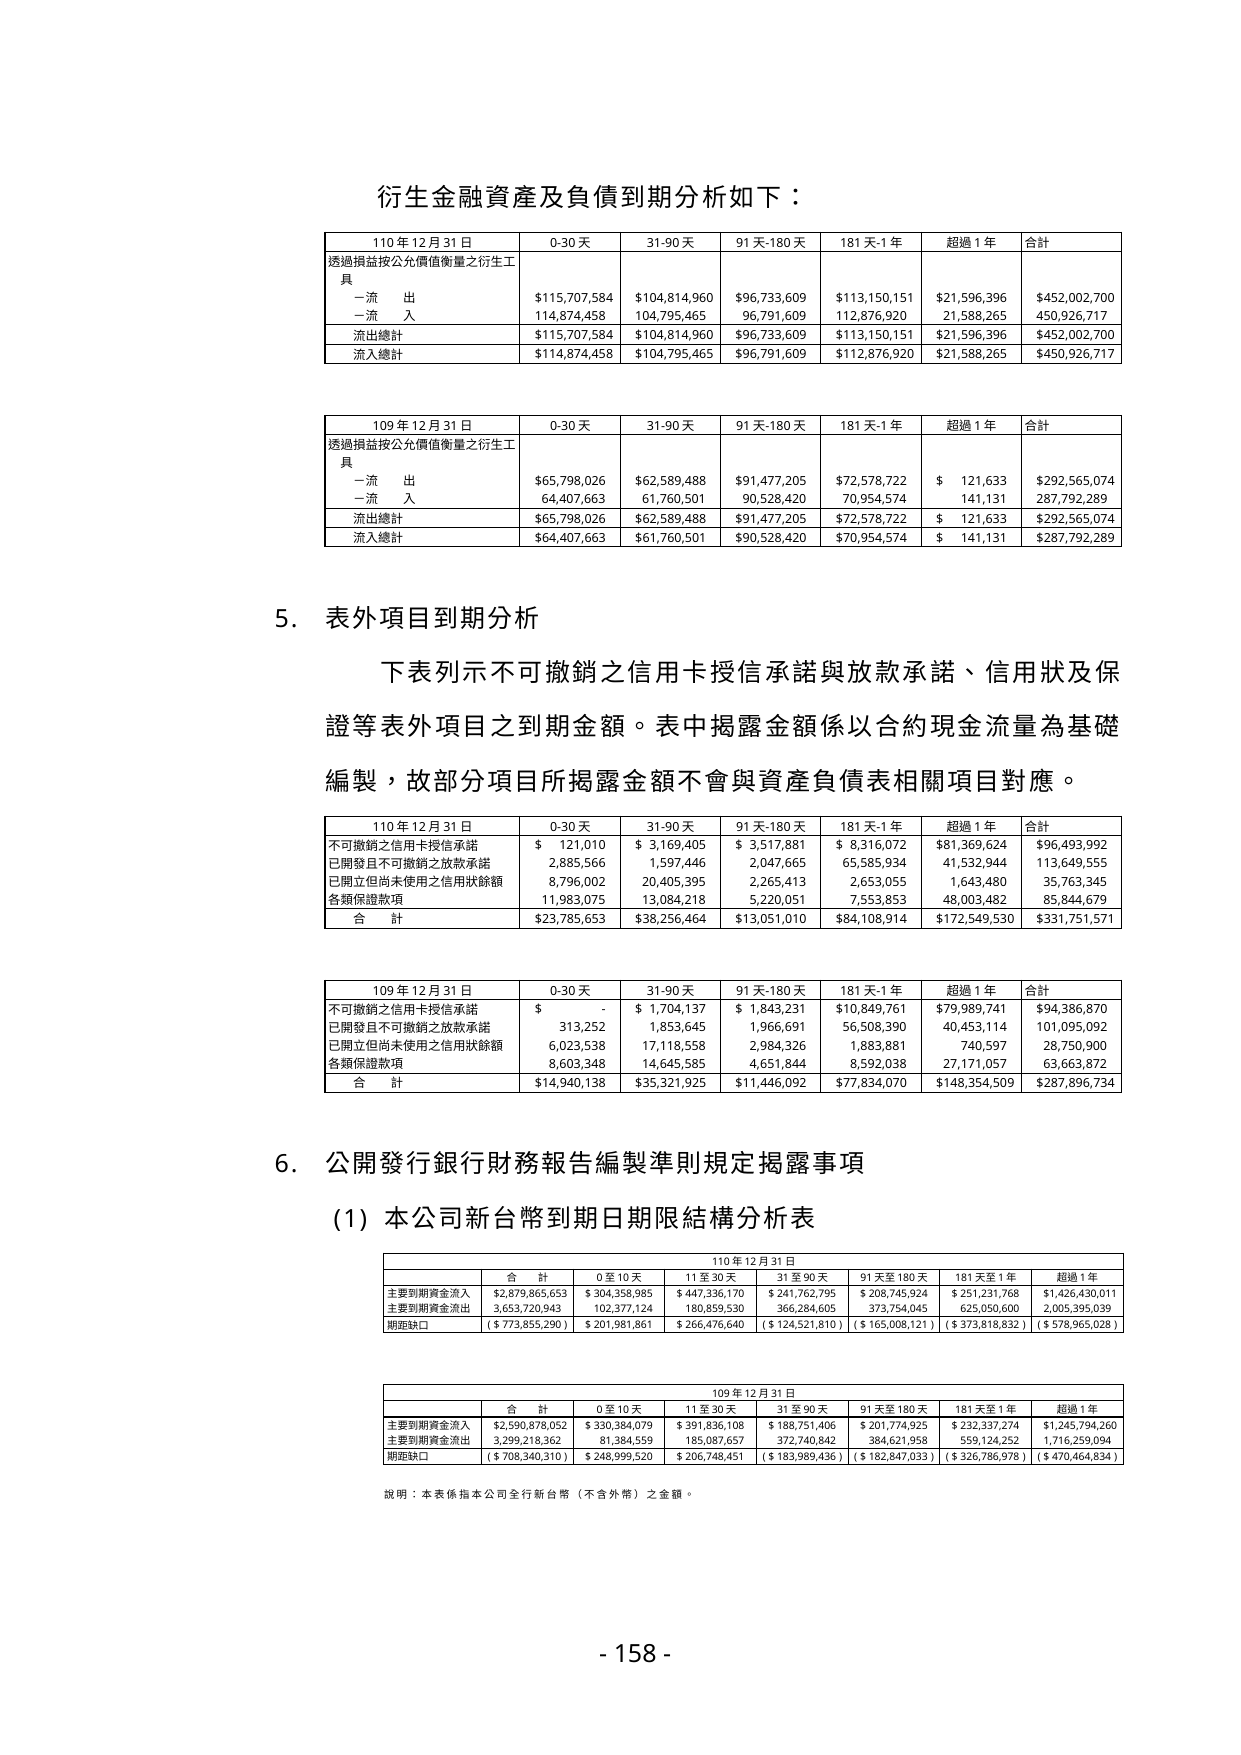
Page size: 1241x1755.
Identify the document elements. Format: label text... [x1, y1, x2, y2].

table_cell 流出總計 [326, 509, 519, 527]
table_cell 70,954,574 [821, 490, 921, 508]
table_header 181天-1年 [821, 416, 921, 434]
table_cell 287,792,289 [1022, 490, 1121, 508]
table_cell 63,663,872 [1022, 1054, 1121, 1072]
table_cell 41,532,944 [922, 854, 1021, 872]
table_cell $ 3,169,405 [621, 836, 720, 854]
table_cell $ 91,477,205 [721, 471, 820, 489]
table_cell 主要到期資金流出 [384, 1301, 481, 1316]
table_cell 已開立但尚未使用之信用狀餘額 [326, 1036, 519, 1054]
table_cell $ 450,926,717 [1022, 345, 1121, 363]
table_cell 期距缺口 [384, 1317, 481, 1332]
table_cell 141,131 [922, 490, 1021, 508]
table_cell 20,405,395 [621, 872, 720, 890]
table_cell ( $ 165,008,121 ) [849, 1317, 939, 1332]
table_cell ( $ 578,965,028 ) [1032, 1317, 1123, 1332]
table_cell $ 90,528,420 [721, 528, 820, 546]
table_cell ( $ 183,989,436 ) [757, 1449, 848, 1464]
table_cell 2,265,413 [721, 872, 820, 890]
table_cell 流入總計 [326, 345, 519, 363]
table_cell $ 1,704,137 [621, 1000, 720, 1018]
table_cell $ 94,386,870 [1022, 1000, 1121, 1018]
table_cell $ 148,354,509 [922, 1074, 1021, 1092]
table_cell 450,926,717 [1022, 306, 1121, 324]
table_cell 期距缺口 [384, 1449, 481, 1464]
table_cell －流 出 [326, 471, 519, 489]
table_cell $ 104,795,465 [621, 345, 720, 363]
table_cell 不可撤銷之信用卡授信承諾 [326, 1000, 519, 1018]
table_cell 1,853,645 [621, 1018, 720, 1036]
table_cell $ 84,108,914 [821, 909, 921, 927]
table_cell 1,883,881 [821, 1036, 921, 1054]
table_cell 1,597,446 [621, 854, 720, 872]
table_cell ( $ 326,786,978 ) [940, 1449, 1031, 1464]
table_cell [922, 252, 1021, 288]
table_cell 28,750,900 [1022, 1036, 1121, 1054]
table_cell 2,653,055 [821, 872, 921, 890]
table_cell $ 113,150,151 [821, 325, 921, 343]
table_cell 1,716,259,094 [1032, 1433, 1123, 1448]
table_cell 366,284,605 [757, 1301, 848, 1316]
table_cell $ 141,131 [922, 528, 1021, 546]
table_cell $ 65,798,026 [520, 509, 620, 527]
table_header 0-30天 [520, 233, 620, 251]
table_cell $ 115,707,584 [520, 288, 620, 306]
table_header 91天-180天 [721, 981, 820, 999]
table_cell $ 62,589,488 [621, 509, 720, 527]
table_cell $ 188,751,406 [757, 1418, 848, 1433]
table_cell 56,508,390 [821, 1018, 921, 1036]
table_cell 181天至1年 [940, 1270, 1031, 1285]
table_cell $ 62,589,488 [621, 471, 720, 489]
table_header 181天-1年 [821, 981, 921, 999]
table_cell $ 96,493,992 [1022, 836, 1121, 854]
table_cell 85,844,679 [1022, 890, 1121, 908]
table_cell 1,966,691 [721, 1018, 820, 1036]
table_cell $ 206,748,451 [665, 1449, 756, 1464]
table_cell $ 112,876,920 [821, 345, 921, 363]
table_cell 313,252 [520, 1018, 620, 1036]
table_cell $ 65,798,026 [520, 471, 620, 489]
table_cell 主要到期資金流出 [384, 1433, 481, 1448]
table_cell 8,603,348 [520, 1054, 620, 1072]
table_cell 11至30天 [665, 1270, 756, 1285]
table_cell $ 304,358,985 [574, 1286, 664, 1301]
table_cell [384, 1401, 481, 1416]
table_cell 11至30天 [665, 1401, 756, 1416]
table_cell ( $ 124,521,810 ) [757, 1317, 848, 1332]
table_cell [721, 252, 820, 288]
table_cell 185,087,657 [665, 1433, 756, 1448]
table_cell $ 10,849,761 [821, 1000, 921, 1018]
table_header 合計 [1022, 233, 1121, 251]
table_cell $ 96,791,609 [721, 345, 820, 363]
table_cell $ 21,588,265 [922, 345, 1021, 363]
table_header 91天-180天 [721, 416, 820, 434]
table_cell [384, 1270, 481, 1285]
table_header 合計 [1022, 981, 1121, 999]
table_cell 已開立但尚未使用之信用狀餘額 [326, 872, 519, 890]
table_header 超過1年 [922, 233, 1021, 251]
table_cell 102,377,124 [574, 1301, 664, 1316]
table_cell $ 331,751,571 [1022, 909, 1121, 927]
table_cell 40,453,114 [922, 1018, 1021, 1036]
table_cell $ 114,874,458 [520, 345, 620, 363]
table_header 0-30天 [520, 416, 620, 434]
table_cell 超過1年 [1032, 1270, 1123, 1285]
table_cell $ 1,245,794,260 [1032, 1418, 1123, 1433]
table_cell $ 266,476,640 [665, 1317, 756, 1332]
text (1) 本公司新台幣到期日期限結構分析表 [325, 1198, 1122, 1234]
table_header 91天-180天 [721, 817, 820, 835]
table_cell $ 452,002,700 [1022, 325, 1121, 343]
table_cell －流 入 [326, 490, 519, 508]
table_cell $ - [520, 1000, 620, 1018]
table_cell $ 14,940,138 [520, 1074, 620, 1092]
table_cell 4,651,844 [721, 1054, 820, 1072]
table_cell $ 96,733,609 [721, 288, 820, 306]
table_cell 主要到期資金流入 [384, 1418, 481, 1433]
table_cell 61,760,501 [621, 490, 720, 508]
table_header 109年12月31日 [326, 416, 519, 434]
table_cell [520, 435, 620, 471]
table_cell 65,585,934 [821, 854, 921, 872]
table_cell $ 72,578,722 [821, 471, 921, 489]
table_cell 5,220,051 [721, 890, 820, 908]
table_header 181天-1年 [821, 233, 921, 251]
table_cell 91天至180天 [849, 1401, 939, 1416]
table_cell [520, 252, 620, 288]
table_cell $ 241,762,795 [757, 1286, 848, 1301]
table_cell 112,876,920 [821, 306, 921, 324]
table_cell 主要到期資金流入 [384, 1286, 481, 1301]
table_cell [821, 435, 921, 471]
table_header 超過1年 [922, 981, 1021, 999]
table_header 110年12月31日 [384, 1254, 1123, 1268]
table_header 31-90天 [621, 981, 720, 999]
table_cell $ 232,337,274 [940, 1418, 1031, 1433]
table_cell $ 77,834,070 [821, 1074, 921, 1092]
table_cell 27,171,057 [922, 1054, 1021, 1072]
table_cell 91天至180天 [849, 1270, 939, 1285]
table_header 超過1年 [922, 416, 1021, 434]
table_cell 各類保證款項 [326, 1054, 519, 1072]
table_cell 超過1年 [1032, 1401, 1123, 1416]
table_header 0-30天 [520, 981, 620, 999]
table_cell $ 1,426,430,011 [1032, 1286, 1123, 1301]
table_cell 8,592,038 [821, 1054, 921, 1072]
table_cell $ 292,565,074 [1022, 509, 1121, 527]
table_cell 流出總計 [326, 325, 519, 343]
table_cell $ 23,785,653 [520, 909, 620, 927]
table_cell $ 3,517,881 [721, 836, 820, 854]
table_header 91天-180天 [721, 233, 820, 251]
table_cell 31至90天 [757, 1401, 848, 1416]
table_cell [721, 435, 820, 471]
text 5. 表外項目到期分析 [266, 598, 1122, 634]
table_cell 合 計 [482, 1401, 573, 1416]
table_cell $ 208,745,924 [849, 1286, 939, 1301]
table_cell 已開發且不可撤銷之放款承諾 [326, 1018, 519, 1036]
table_cell 各類保證款項 [326, 890, 519, 908]
table_cell 104,795,465 [621, 306, 720, 324]
table_cell ( $ 773,855,290 ) [482, 1317, 573, 1332]
table_cell $ 21,596,396 [922, 288, 1021, 306]
table_cell $ 64,407,663 [520, 528, 620, 546]
table_cell 181天至1年 [940, 1401, 1031, 1416]
table_cell 8,796,002 [520, 872, 620, 890]
table_cell 114,874,458 [520, 306, 620, 324]
table_cell $ 81,369,624 [922, 836, 1021, 854]
table_cell 流入總計 [326, 528, 519, 546]
table_cell [922, 435, 1021, 471]
table_cell 625,050,600 [940, 1301, 1031, 1316]
table_cell 81,384,559 [574, 1433, 664, 1448]
table_cell [621, 252, 720, 288]
table_cell $ 2,590,878,052 [482, 1418, 573, 1433]
table_cell 35,763,345 [1022, 872, 1121, 890]
table_cell $ 2,879,865,653 [482, 1286, 573, 1301]
table_header 0-30天 [520, 817, 620, 835]
table_cell $ 91,477,205 [721, 509, 820, 527]
text 衍生金融資產及負債到期分析如下： [323, 177, 1122, 213]
table_cell $ 104,814,960 [621, 325, 720, 343]
table_cell 7,553,853 [821, 890, 921, 908]
table_cell $ 201,774,925 [849, 1418, 939, 1433]
table_cell $ 35,321,925 [621, 1074, 720, 1092]
table_cell 2,984,326 [721, 1036, 820, 1054]
table_cell $ 391,836,108 [665, 1418, 756, 1433]
table_cell $ 1,843,231 [721, 1000, 820, 1018]
table_cell 2,047,665 [721, 854, 820, 872]
table_cell 0至10天 [574, 1270, 664, 1285]
table_cell 3,653,720,943 [482, 1301, 573, 1316]
table_cell 17,118,558 [621, 1036, 720, 1054]
table_cell $ 121,633 [922, 509, 1021, 527]
table_cell [1022, 435, 1121, 471]
table_header 110年12月31日 [326, 233, 519, 251]
table_cell 合 計 [482, 1270, 573, 1285]
table_header 109年12月31日 [384, 1385, 1123, 1400]
table_cell 6,023,538 [520, 1036, 620, 1054]
table_header 31-90天 [621, 416, 720, 434]
table_cell 90,528,420 [721, 490, 820, 508]
table_cell $ 8,316,072 [821, 836, 921, 854]
table_cell $ 21,596,396 [922, 325, 1021, 343]
table_cell 14,645,585 [621, 1054, 720, 1072]
table_cell $ 70,954,574 [821, 528, 921, 546]
table_cell 96,791,609 [721, 306, 820, 324]
table_header 超過1年 [922, 817, 1021, 835]
table_cell $ 330,384,079 [574, 1418, 664, 1433]
table_cell $ 113,150,151 [821, 288, 921, 306]
table_cell $ 13,051,010 [721, 909, 820, 927]
table_cell $ 201,981,861 [574, 1317, 664, 1332]
table_cell $ 104,814,960 [621, 288, 720, 306]
table_cell 101,095,092 [1022, 1018, 1121, 1036]
table_cell 11,983,075 [520, 890, 620, 908]
table_cell $ 121,010 [520, 836, 620, 854]
table_cell $ 96,733,609 [721, 325, 820, 343]
table_cell 合 計 [326, 1074, 519, 1092]
table_cell $ 38,256,464 [621, 909, 720, 927]
text 說明：本表係指本公司全行新台幣（不含外幣）之金額。 [384, 1486, 1122, 1501]
table_header 110年12月31日 [326, 817, 519, 835]
table_header 181天-1年 [821, 817, 921, 835]
table_cell 1,643,480 [922, 872, 1021, 890]
table_cell $ 248,999,520 [574, 1449, 664, 1464]
table_cell 透過損益按公允價值衡量之衍生工具 [326, 435, 519, 471]
table_cell [621, 435, 720, 471]
table_cell [821, 252, 921, 288]
table_cell －流 出 [326, 288, 519, 306]
table_cell $ 115,707,584 [520, 325, 620, 343]
table_cell $ 251,231,768 [940, 1286, 1031, 1301]
table_cell 48,003,482 [922, 890, 1021, 908]
table_header 109年12月31日 [326, 981, 519, 999]
table_cell ( $ 470,464,834 ) [1032, 1449, 1123, 1464]
table_cell $ 292,565,074 [1022, 471, 1121, 489]
table_header 合計 [1022, 817, 1121, 835]
table_header 合計 [1022, 416, 1121, 434]
table_cell 0至10天 [574, 1401, 664, 1416]
text 6. 公開發行銀行財務報告編製準則規定揭露事項 [266, 1144, 1122, 1180]
table_cell 559,124,252 [940, 1433, 1031, 1448]
table_cell $ 79,989,741 [922, 1000, 1021, 1018]
table_cell $ 287,896,734 [1022, 1074, 1121, 1092]
table_cell 13,084,218 [621, 890, 720, 908]
table_cell ( $ 708,340,310 ) [482, 1449, 573, 1464]
table_cell $ 172,549,530 [922, 909, 1021, 927]
table_cell 31至90天 [757, 1270, 848, 1285]
table_cell $ 447,336,170 [665, 1286, 756, 1301]
table_cell 21,588,265 [922, 306, 1021, 324]
table_header 31-90天 [621, 817, 720, 835]
table_cell $ 287,792,289 [1022, 528, 1121, 546]
table_cell 已開發且不可撤銷之放款承諾 [326, 854, 519, 872]
table_cell $ 452,002,700 [1022, 288, 1121, 306]
table_cell $ 61,760,501 [621, 528, 720, 546]
table_cell ( $ 182,847,033 ) [849, 1449, 939, 1464]
table_cell $ 11,446,092 [721, 1074, 820, 1092]
table_cell 740,597 [922, 1036, 1021, 1054]
table_cell 373,754,045 [849, 1301, 939, 1316]
table_cell 384,621,958 [849, 1433, 939, 1448]
table_cell 2,885,566 [520, 854, 620, 872]
table_cell 不可撤銷之信用卡授信承諾 [326, 836, 519, 854]
table_cell 113,649,555 [1022, 854, 1121, 872]
table_cell ( $ 373,818,832 ) [940, 1317, 1031, 1332]
table_cell 透過損益按公允價值衡量之衍生工具 [326, 252, 519, 288]
table_cell $ 121,633 [922, 471, 1021, 489]
table_cell 372,740,842 [757, 1433, 848, 1448]
table_cell 3,299,218,362 [482, 1433, 573, 1448]
text 下表列示不可撤銷之信用卡授信承諾與放款承諾、信用狀及保證等表外項目之到期金額。表中揭露金額係以合約現金流量為基礎編製，故部分項目所揭露金額不會與資產負債表相關項目對應。 [325, 652, 1122, 797]
table_cell $ 72,578,722 [821, 509, 921, 527]
table_cell 2,005,395,039 [1032, 1301, 1123, 1316]
table_cell －流 入 [326, 306, 519, 324]
table_header 31-90天 [621, 233, 720, 251]
table_cell [1022, 252, 1121, 288]
table_cell 64,407,663 [520, 490, 620, 508]
table_cell 180,859,530 [665, 1301, 756, 1316]
table_cell 合 計 [326, 909, 519, 927]
